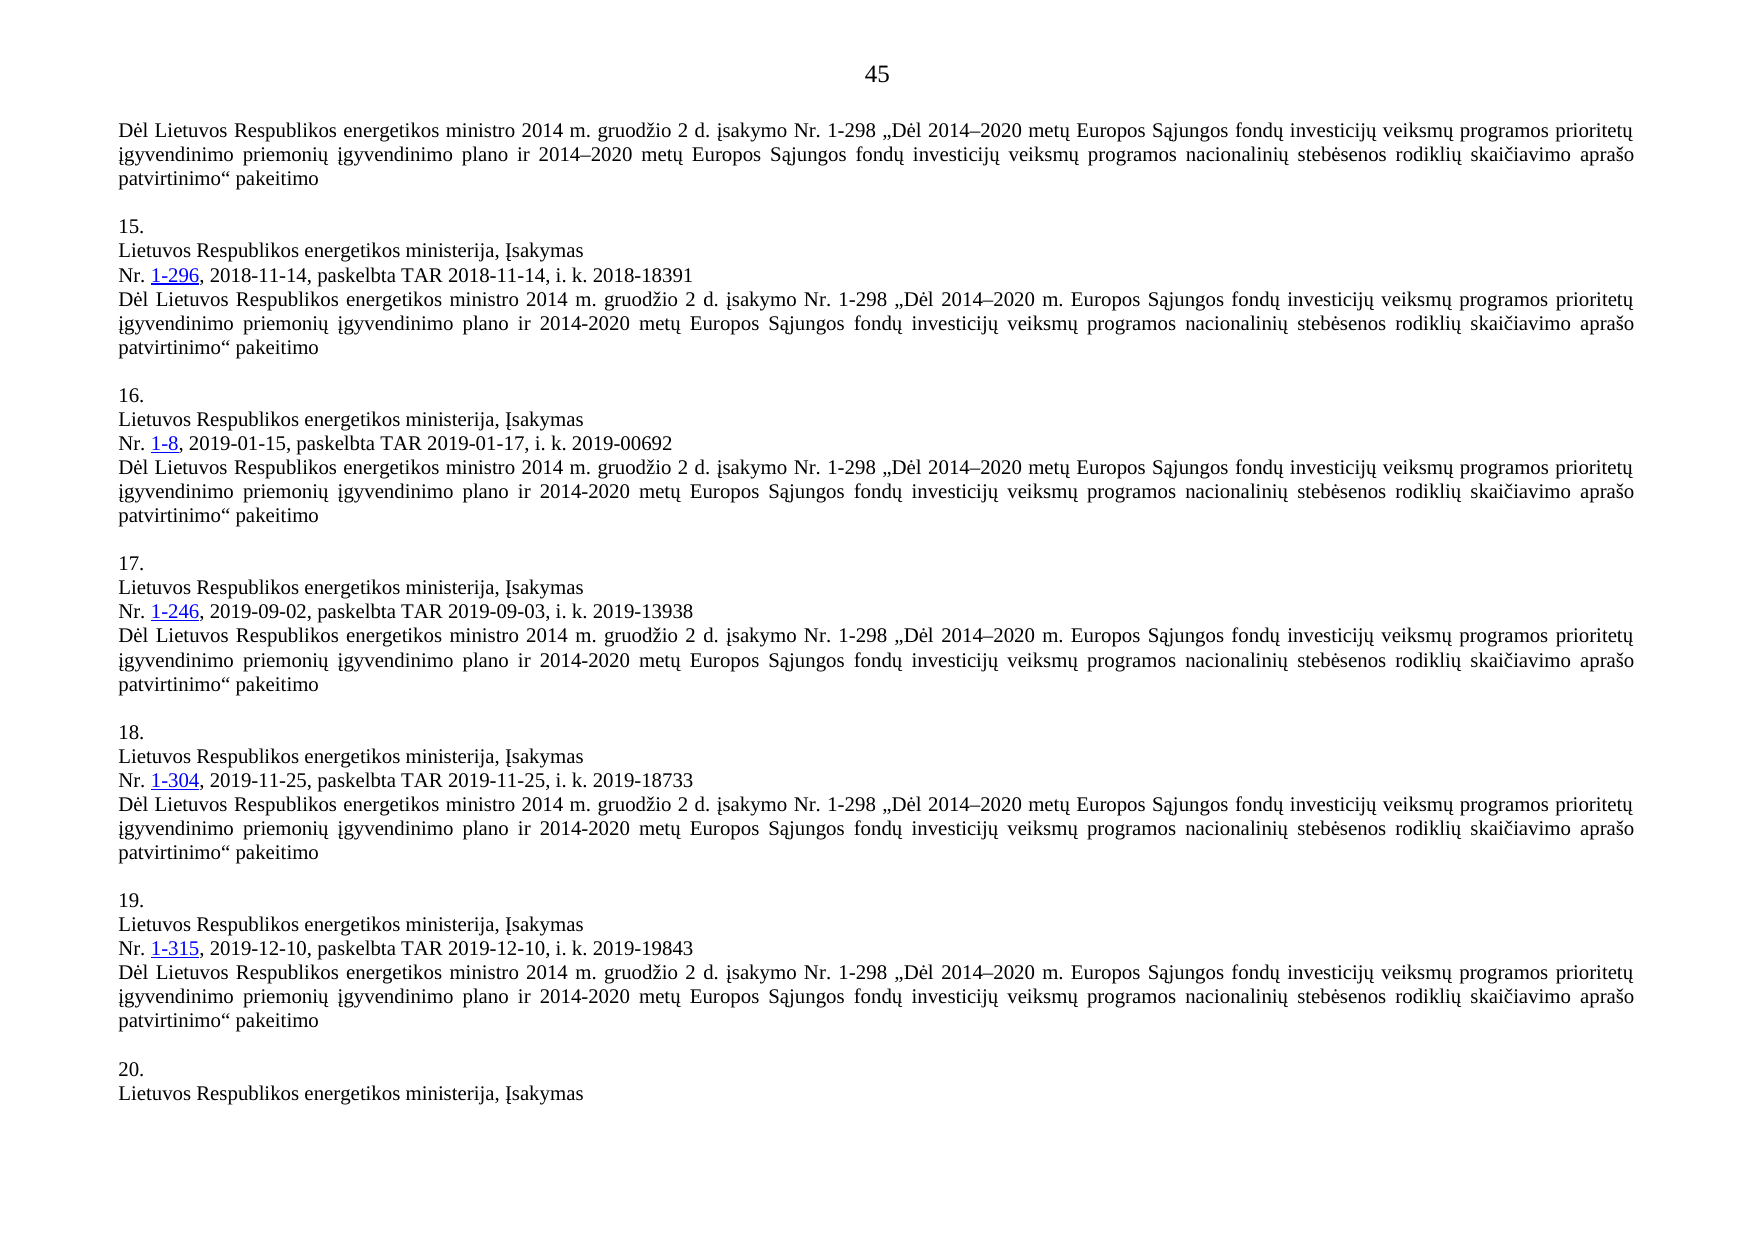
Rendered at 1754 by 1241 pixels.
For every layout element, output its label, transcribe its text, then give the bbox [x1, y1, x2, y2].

text Lietuvos Respublikos energetikos ministerija, Įsakymas [118, 407, 1636, 431]
text Dėl Lietuvos Respublikos energetikos ministro 2014 m. gruodžio 2 d. įsakymo Nr. 1-298 „Dėl 2014–2020 metų Europos Sąjungos fondų investicijų veiksmų programos prioritetų įgyvendinimo priemonių įgyvendinimo plano ir 2014–2020 metų Europos Sąjungos fondų investicijų veiksmų programos nacionalinių stebėsenos rodiklių skaičiavimo aprašo patvirtinimo“ pakeitimo [118, 118, 1636, 190]
text Dėl Lietuvos Respublikos energetikos ministro 2014 m. gruodžio 2 d. įsakymo Nr. 1-298 „Dėl 2014–2020 metų Europos Sąjungos fondų investicijų veiksmų programos prioritetų įgyvendinimo priemonių įgyvendinimo plano ir 2014-2020 metų Europos Sąjungos fondų investicijų veiksmų programos nacionalinių stebėsenos rodiklių skaičiavimo aprašo patvirtinimo“ pakeitimo [118, 455, 1636, 527]
text Lietuvos Respublikos energetikos ministerija, Įsakymas [118, 912, 1636, 936]
text 15. [118, 214, 1636, 238]
text Dėl Lietuvos Respublikos energetikos ministro 2014 m. gruodžio 2 d. įsakymo Nr. 1-298 „Dėl 2014–2020 m. Europos Sąjungos fondų investicijų veiksmų programos prioritetų įgyvendinimo priemonių įgyvendinimo plano ir 2014-2020 metų Europos Sąjungos fondų investicijų veiksmų programos nacionalinių stebėsenos rodiklių skaičiavimo aprašo patvirtinimo“ pakeitimo [118, 960, 1636, 1032]
text 18. [118, 720, 1636, 744]
text 19. [118, 888, 1636, 912]
text Nr. 1-304, 2019-11-25, paskelbta TAR 2019-11-25, i. k. 2019-18733 [118, 768, 1636, 792]
text Lietuvos Respublikos energetikos ministerija, Įsakymas [118, 238, 1636, 262]
text Dėl Lietuvos Respublikos energetikos ministro 2014 m. gruodžio 2 d. įsakymo Nr. 1-298 „Dėl 2014–2020 m. Europos Sąjungos fondų investicijų veiksmų programos prioritetų įgyvendinimo priemonių įgyvendinimo plano ir 2014-2020 metų Europos Sąjungos fondų investicijų veiksmų programos nacionalinių stebėsenos rodiklių skaičiavimo aprašo patvirtinimo“ pakeitimo [118, 287, 1636, 359]
text Nr. 1-246, 2019-09-02, paskelbta TAR 2019-09-03, i. k. 2019-13938 [118, 599, 1636, 623]
text 20. [118, 1057, 1636, 1081]
text Nr. 1-8, 2019-01-15, paskelbta TAR 2019-01-17, i. k. 2019-00692 [118, 431, 1636, 455]
text 16. [118, 383, 1636, 407]
text Dėl Lietuvos Respublikos energetikos ministro 2014 m. gruodžio 2 d. įsakymo Nr. 1-298 „Dėl 2014–2020 metų Europos Sąjungos fondų investicijų veiksmų programos prioritetų įgyvendinimo priemonių įgyvendinimo plano ir 2014-2020 metų Europos Sąjungos fondų investicijų veiksmų programos nacionalinių stebėsenos rodiklių skaičiavimo aprašo patvirtinimo“ pakeitimo [118, 792, 1636, 864]
text Lietuvos Respublikos energetikos ministerija, Įsakymas [118, 744, 1636, 768]
text Nr. 1-315, 2019-12-10, paskelbta TAR 2019-12-10, i. k. 2019-19843 [118, 936, 1636, 960]
text Lietuvos Respublikos energetikos ministerija, Įsakymas [118, 1081, 1636, 1105]
text Lietuvos Respublikos energetikos ministerija, Įsakymas [118, 575, 1636, 599]
text Nr. 1-296, 2018-11-14, paskelbta TAR 2018-11-14, i. k. 2018-18391 [118, 262, 1636, 287]
text Dėl Lietuvos Respublikos energetikos ministro 2014 m. gruodžio 2 d. įsakymo Nr. 1-298 „Dėl 2014–2020 m. Europos Sąjungos fondų investicijų veiksmų programos prioritetų įgyvendinimo priemonių įgyvendinimo plano ir 2014-2020 metų Europos Sąjungos fondų investicijų veiksmų programos nacionalinių stebėsenos rodiklių skaičiavimo aprašo patvirtinimo“ pakeitimo [118, 623, 1636, 696]
text 17. [118, 551, 1636, 575]
